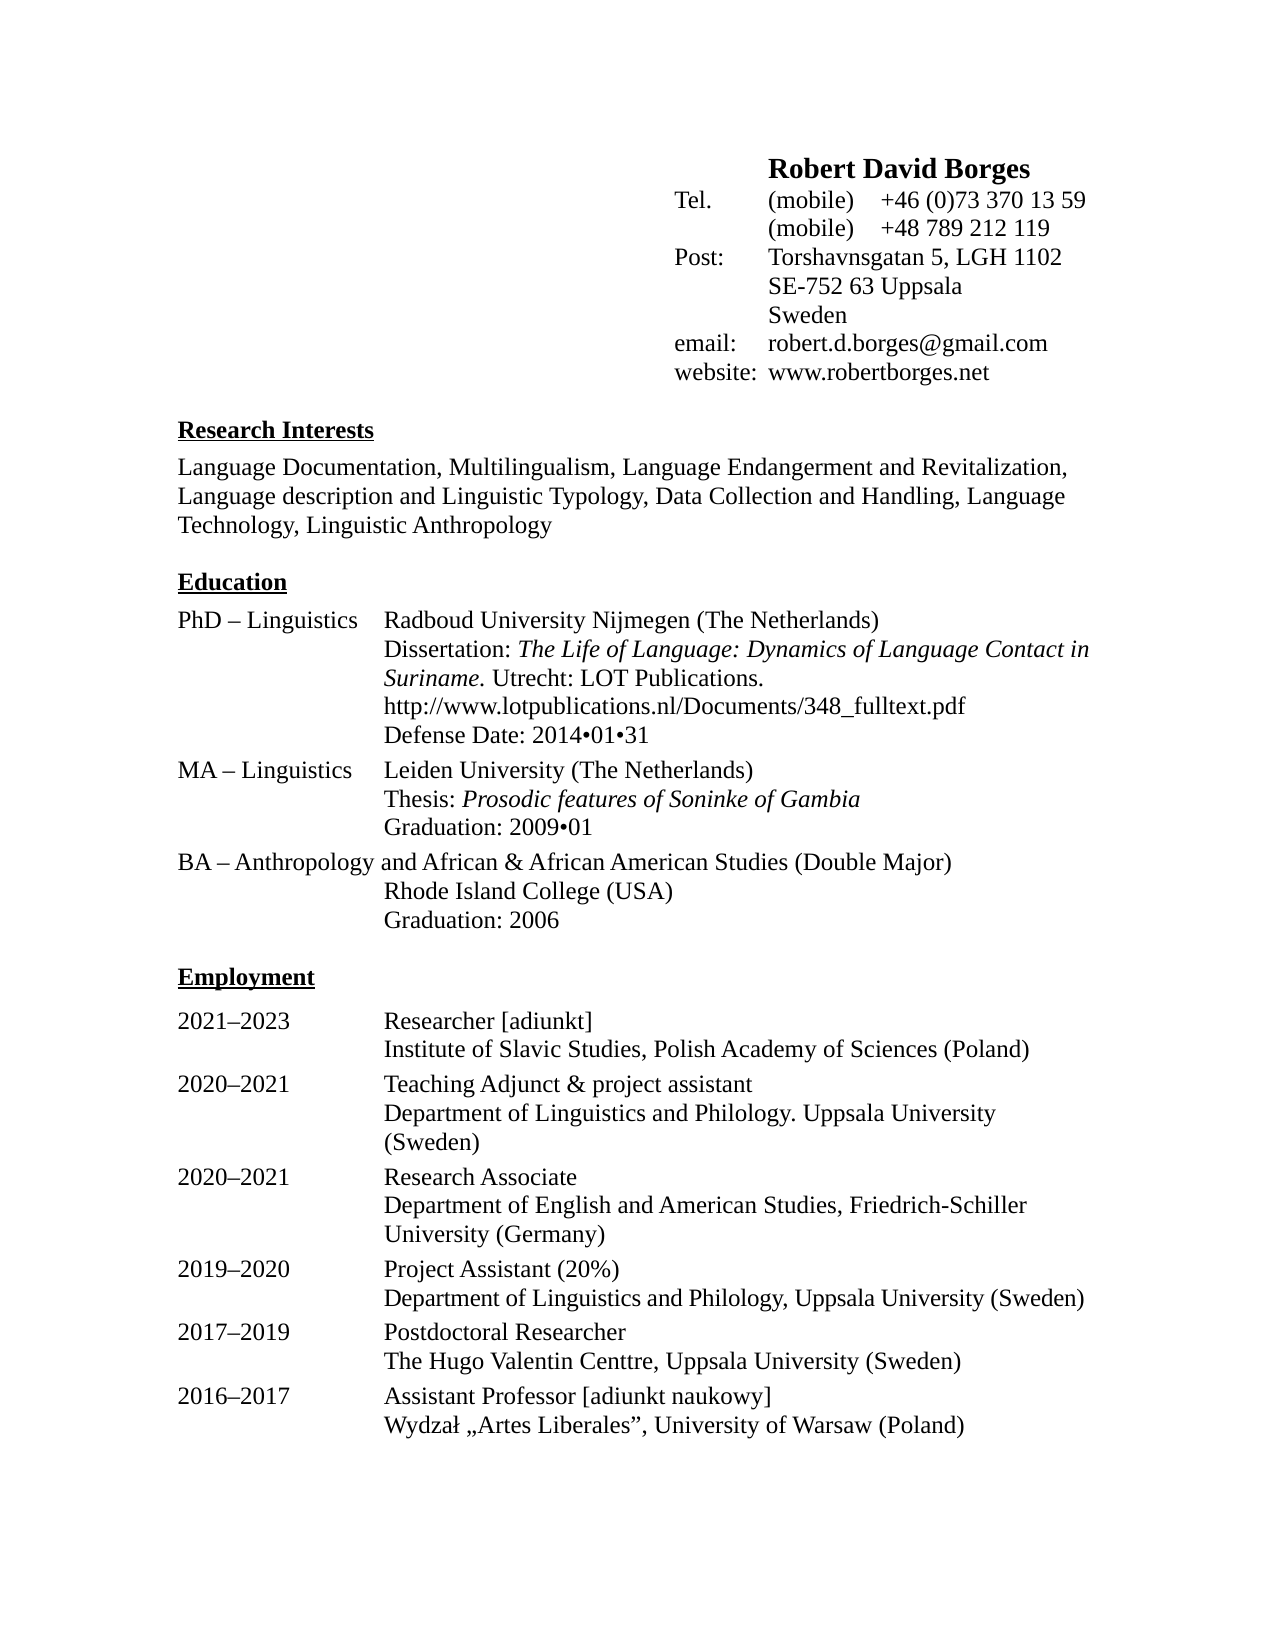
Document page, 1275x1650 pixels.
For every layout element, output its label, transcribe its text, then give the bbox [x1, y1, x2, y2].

text 2020–2021 Teaching Adjunct & project assistant [177, 1069, 1098, 1098]
text 2020–2021 Research Associate [177, 1162, 1098, 1190]
text Rhode Island College (USA) [177, 876, 1098, 905]
text PhD – Linguistics Radboud University Nijmegen (The Netherlands) [177, 605, 1098, 634]
text Education [177, 567, 1098, 596]
text SE-752 63 Uppsala [177, 271, 1098, 300]
text The Hugo Valentin Centtre, Uppsala University (Sweden) [177, 1346, 1098, 1375]
text Tel. (mobile) +46 (0)73 370 13 59 [177, 185, 1098, 213]
text Defense Date: 2014•01•31 [177, 720, 1098, 749]
text http://www.lotpublications.nl/Documents/348_fulltext.pdf [177, 691, 1098, 720]
text 2017–2019 Postdoctoral Researcher [177, 1317, 1098, 1346]
text Thesis: Prosodic features of Soninke of Gambia [177, 784, 1098, 812]
text BA – Anthropology and African & African American Studies (Double Major) [177, 847, 1098, 876]
text Department of Linguistics and Philology, Uppsala University (Sweden) [177, 1283, 1098, 1311]
text email: robert.d.borges@gmail.com [177, 328, 1098, 357]
text Department of Linguistics and Philology. Uppsala University (Sweden) [177, 1098, 1098, 1156]
text 2019–2020 Project Assistant (20%) [177, 1254, 1098, 1283]
text Wydzał „Artes Liberales”, University of Warsaw (Poland) [177, 1410, 1098, 1438]
text Research Interests [177, 415, 1098, 443]
text Department of English and American Studies, Friedrich-Schiller University (Germany) [177, 1190, 1098, 1248]
text Sweden [177, 300, 1098, 328]
text MA – Linguistics Leiden University (The Netherlands) [177, 755, 1098, 784]
text Institute of Slavic Studies, Polish Academy of Sciences (Poland) [177, 1034, 1098, 1063]
text (mobile) +48 789 212 119 [177, 213, 1098, 242]
text Employment [177, 962, 1098, 991]
text Language Documentation, Multilingualism, Language Endangerment and Revitalization, Language description and Linguistic Typology, Data Collection and Handling, Language Technology, Linguistic Anthropology [177, 452, 1098, 539]
text 2021–2023 Researcher [adiunkt] [177, 1006, 1098, 1034]
text website: www.robertborges.net [177, 357, 1098, 386]
text Robert David Borges [177, 151, 1098, 185]
text Graduation: 2006 [177, 905, 1098, 933]
text Graduation: 2009•01 [177, 812, 1098, 841]
text 2016–2017 Assistant Professor [adiunkt naukowy] [177, 1381, 1098, 1410]
text Dissertation: The Life of Language: Dynamics of Language Contact in Suriname. Utrecht: LOT Publications. [177, 634, 1098, 691]
text Post: Torshavnsgatan 5, LGH 1102 [177, 242, 1098, 271]
